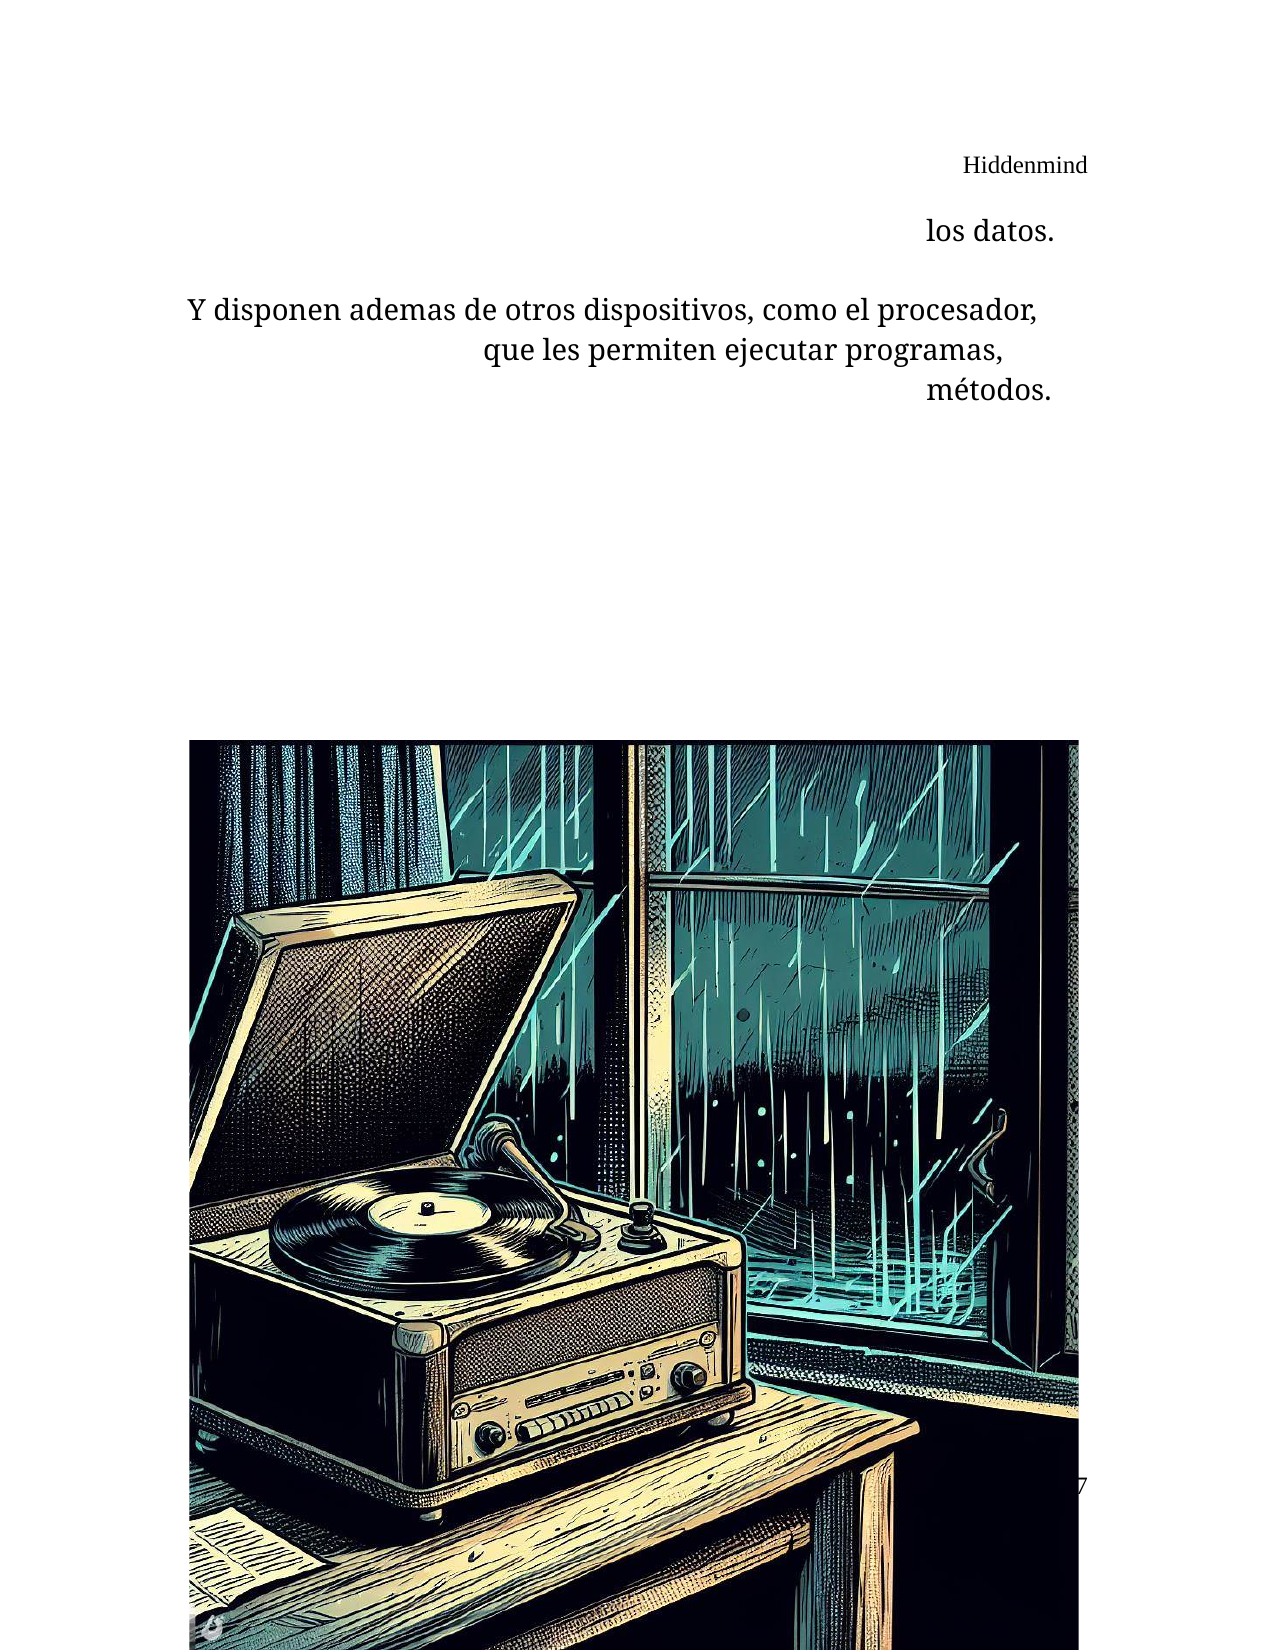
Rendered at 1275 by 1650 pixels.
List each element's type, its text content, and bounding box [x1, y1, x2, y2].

picture [189, 740, 1079, 1650]
text Y disponen ademas de otros dispositivos, como el procesador, [187, 289, 1087, 329]
text que les permiten ejecutar programas, [187, 329, 1087, 369]
text métodos. [187, 369, 1087, 408]
text los datos. [187, 210, 1087, 250]
